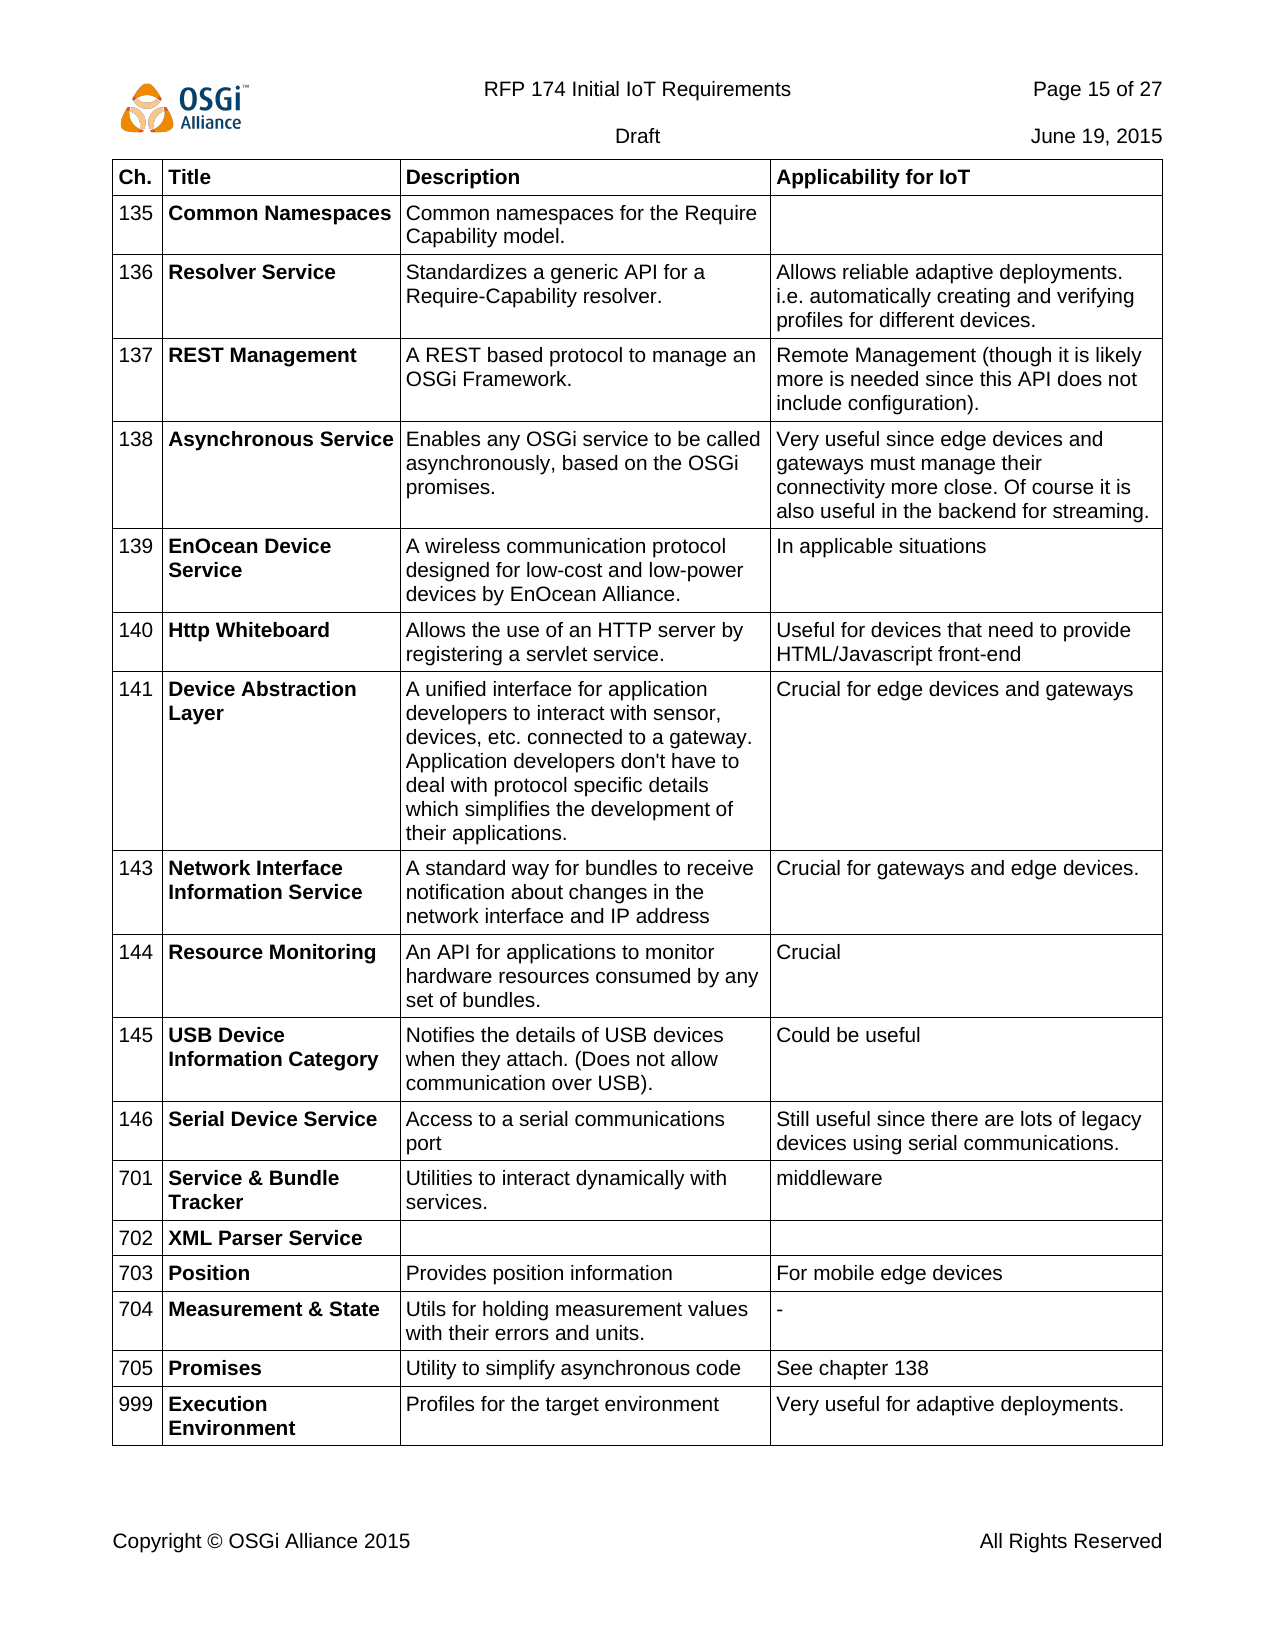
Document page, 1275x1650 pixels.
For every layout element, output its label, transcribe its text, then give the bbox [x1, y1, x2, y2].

table_cell Very useful for adaptive deployments. [771, 1387, 1162, 1445]
table_cell Access to a serial communications port [401, 1102, 770, 1160]
table_cell middleware [771, 1161, 1162, 1220]
table_cell [771, 1221, 1162, 1255]
table_cell Crucial for edge devices and gateways [771, 672, 1162, 850]
table_cell 135 [113, 196, 162, 254]
table_cell Provides position information [401, 1256, 770, 1291]
table_cell Profiles for the target environment [401, 1387, 770, 1445]
table_cell 136 [113, 255, 162, 337]
table_cell [771, 196, 1162, 254]
table_cell A unified interface for application developers to interact with sensor, devices, etc. connected to a gateway. Application developers don't have to deal with protocol specific details which simplifies the development of their applications. [401, 672, 770, 850]
table_cell In applicable situations [771, 529, 1162, 612]
table_cell 141 [113, 672, 162, 850]
table_cell Very useful since edge devices and gateways must manage their connectivity more close. Of course it is also useful in the backend for streaming. [771, 422, 1162, 528]
table_cell 143 [113, 851, 162, 934]
table_cell Remote Management (though it is likely more is needed since this API does not include configuration). [771, 339, 1162, 421]
table_cell 703 [113, 1256, 162, 1291]
table_cell Allows the use of an HTTP server by registering a servlet service. [401, 613, 770, 671]
table_cell For mobile edge devices [771, 1256, 1162, 1291]
table_cell Allows reliable adaptive deployments. i.e. automatically creating and verifying profiles for different devices. [771, 255, 1162, 337]
table_cell Http Whiteboard [163, 613, 400, 671]
table_cell Crucial [771, 935, 1162, 1017]
table_cell Utilities to interact dynamically with services. [401, 1161, 770, 1220]
table_cell A standard way for bundles to receive notification about changes in the network interface and IP address [401, 851, 770, 934]
table_cell Common Namespaces [163, 196, 400, 254]
table_cell USB Device Information Category [163, 1018, 400, 1101]
table_cell A wireless communication protocol designed for low-cost and low-power devices by EnOcean Alliance. [401, 529, 770, 612]
table_cell Network Interface Information Service [163, 851, 400, 934]
table_cell XML Parser Service [163, 1221, 400, 1255]
table_cell Service & Bundle Tracker [163, 1161, 400, 1220]
table_cell Could be useful [771, 1018, 1162, 1101]
table_cell EnOcean Device Service [163, 529, 400, 612]
table_cell 145 [113, 1018, 162, 1101]
table_header Ch. [113, 160, 162, 194]
table_header Description [401, 160, 770, 194]
table_cell 701 [113, 1161, 162, 1220]
table_cell 137 [113, 339, 162, 421]
table_cell Position [163, 1256, 400, 1291]
table_cell Utils for holding measurement values with their errors and units. [401, 1292, 770, 1350]
table_cell Asynchronous Service [163, 422, 400, 528]
table_cell 146 [113, 1102, 162, 1160]
table_cell Measurement & State [163, 1292, 400, 1350]
table_cell Common namespaces for the Require Capability model. [401, 196, 770, 254]
table_cell An API for applications to monitor hardware resources consumed by any set of bundles. [401, 935, 770, 1017]
table_cell 144 [113, 935, 162, 1017]
table_header Applicability for IoT [771, 160, 1162, 194]
table_cell REST Management [163, 339, 400, 421]
picture [113, 76, 257, 140]
table_cell Resource Monitoring [163, 935, 400, 1017]
table_cell Enables any OSGi service to be called asynchronously, based on the OSGi promises. [401, 422, 770, 528]
table_cell Execution Environment [163, 1387, 400, 1445]
table_cell Device Abstraction Layer [163, 672, 400, 850]
table_cell [401, 1221, 770, 1255]
table_cell Still useful since there are lots of legacy devices using serial communications. [771, 1102, 1162, 1160]
table_cell 705 [113, 1351, 162, 1386]
table_cell - [771, 1292, 1162, 1350]
table_cell Resolver Service [163, 255, 400, 337]
table_cell 138 [113, 422, 162, 528]
table_cell 139 [113, 529, 162, 612]
table_cell A REST based protocol to manage an OSGi Framework. [401, 339, 770, 421]
table_cell See chapter 138 [771, 1351, 1162, 1386]
table_cell Utility to simplify asynchronous code [401, 1351, 770, 1386]
table_cell Useful for devices that need to provide HTML/Javascript front-end [771, 613, 1162, 671]
table_cell Serial Device Service [163, 1102, 400, 1160]
table_header Title [163, 160, 400, 194]
table_cell Standardizes a generic API for a Require-Capability resolver. [401, 255, 770, 337]
table_cell Promises [163, 1351, 400, 1386]
table_cell 140 [113, 613, 162, 671]
table_cell Notifies the details of USB devices when they attach. (Does not allow communication over USB). [401, 1018, 770, 1101]
table_cell Crucial for gateways and edge devices. [771, 851, 1162, 934]
table_cell 702 [113, 1221, 162, 1255]
table_cell 999 [113, 1387, 162, 1445]
table_cell 704 [113, 1292, 162, 1350]
